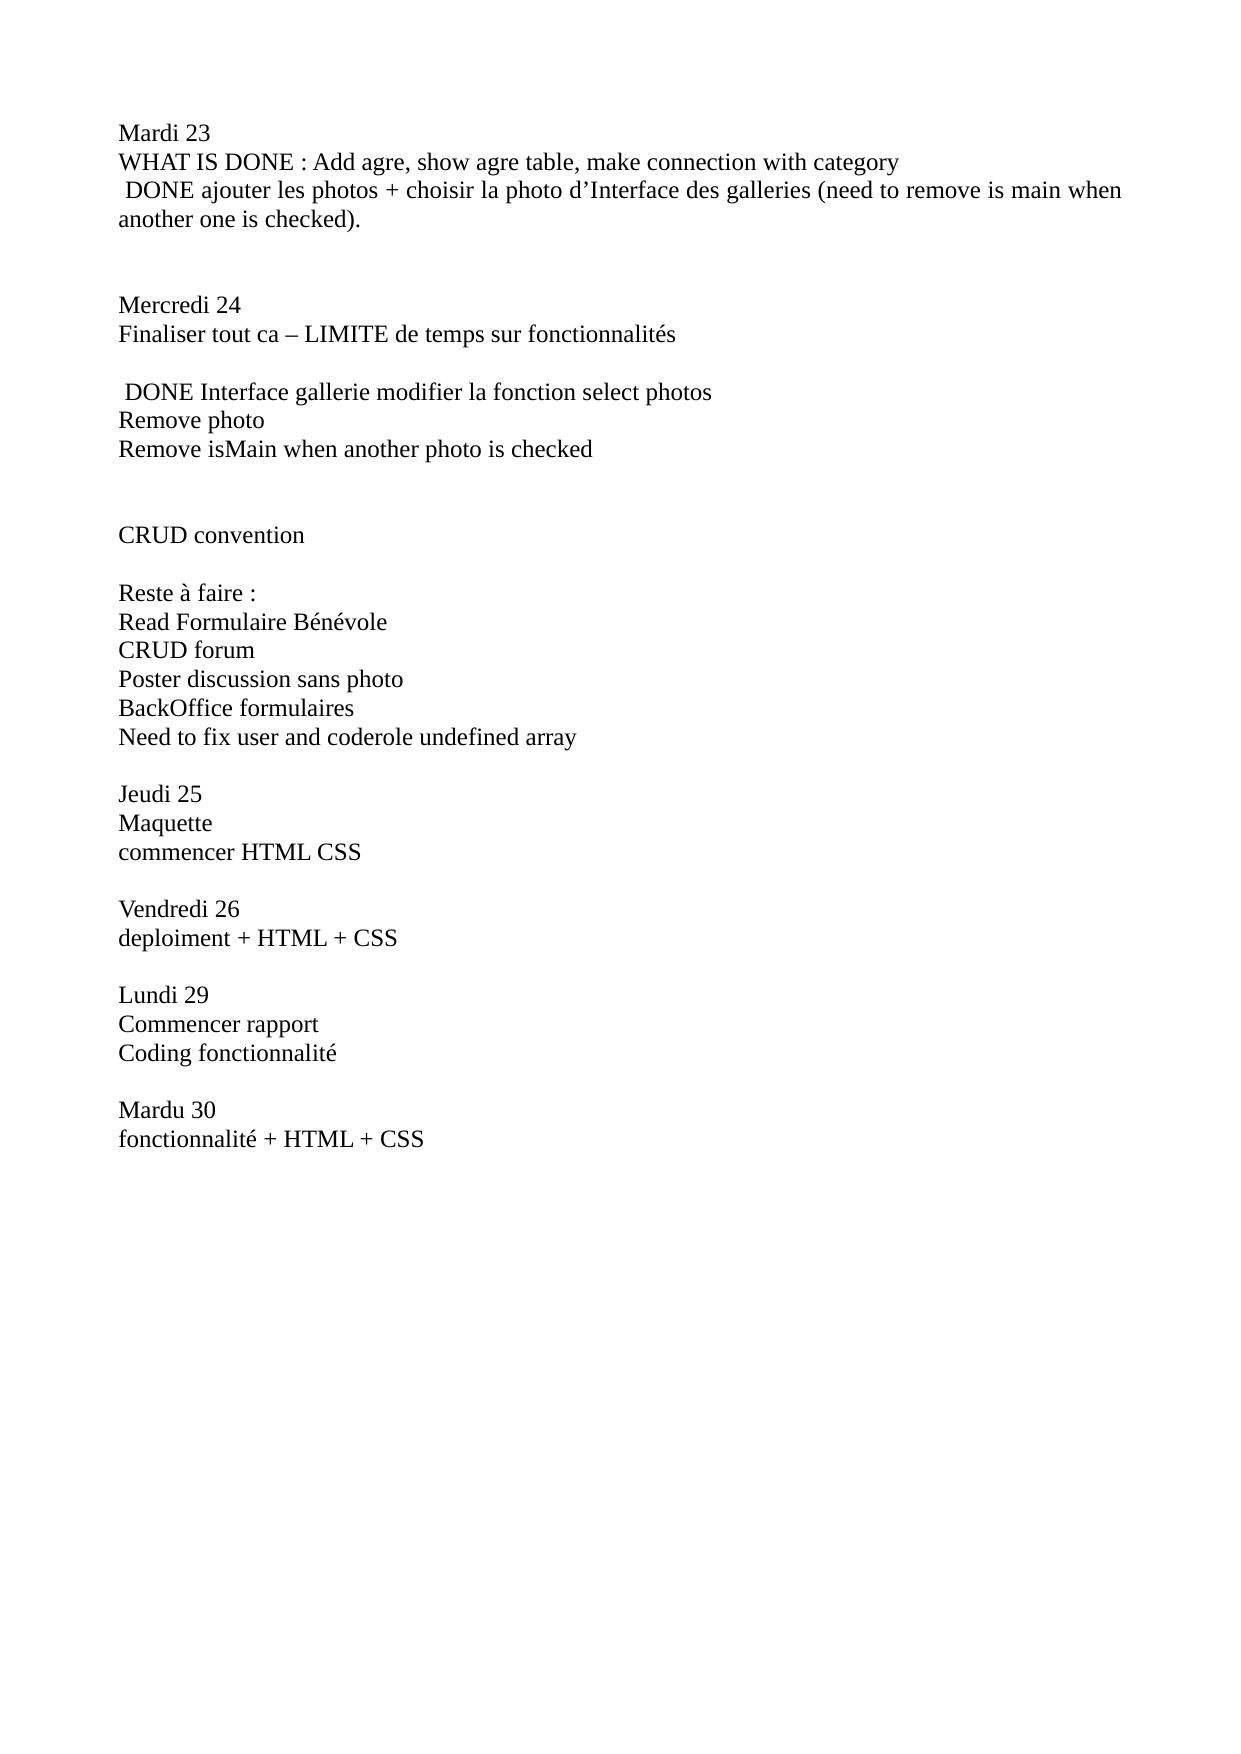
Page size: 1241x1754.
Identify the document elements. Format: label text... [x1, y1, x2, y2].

text deploiment + HTML + CSS [118, 923, 1122, 952]
text Reste à faire : [118, 578, 1122, 607]
text Commencer rapport [118, 1009, 1122, 1038]
text BackOffice formulaires [118, 693, 1122, 722]
text Mardu 30 [118, 1096, 1122, 1124]
text commencer HTML CSS [118, 837, 1122, 866]
text Maquette [118, 808, 1122, 837]
text CRUD convention [118, 521, 1122, 549]
text Lundi 29 [118, 981, 1122, 1009]
text Jeudi 25 [118, 779, 1122, 808]
text WHAT IS DONE : Add agre, show agre table, make connection with category [118, 147, 1122, 176]
text Remove photo [118, 406, 1122, 434]
text Coding fonctionnalité [118, 1038, 1122, 1067]
text DONE Interface gallerie modifier la fonction select photos [118, 377, 1122, 406]
text Mardi 23 [118, 118, 1122, 147]
text Mercredi 24 [118, 291, 1122, 319]
text Need to fix user and coderole undefined array [118, 722, 1122, 751]
text Vendredi 26 [118, 894, 1122, 923]
text Finaliser tout ca – LIMITE de temps sur fonctionnalités [118, 319, 1122, 348]
text DONE ajouter les photos + choisir la photo d’Interface des galleries (need to remove is main when another one is checked). [118, 176, 1122, 233]
text Poster discussion sans photo [118, 664, 1122, 693]
text Remove isMain when another photo is checked [118, 434, 1122, 463]
text fonctionnalité + HTML + CSS [118, 1124, 1122, 1153]
text CRUD forum [118, 636, 1122, 664]
text Read Formulaire Bénévole [118, 607, 1122, 636]
